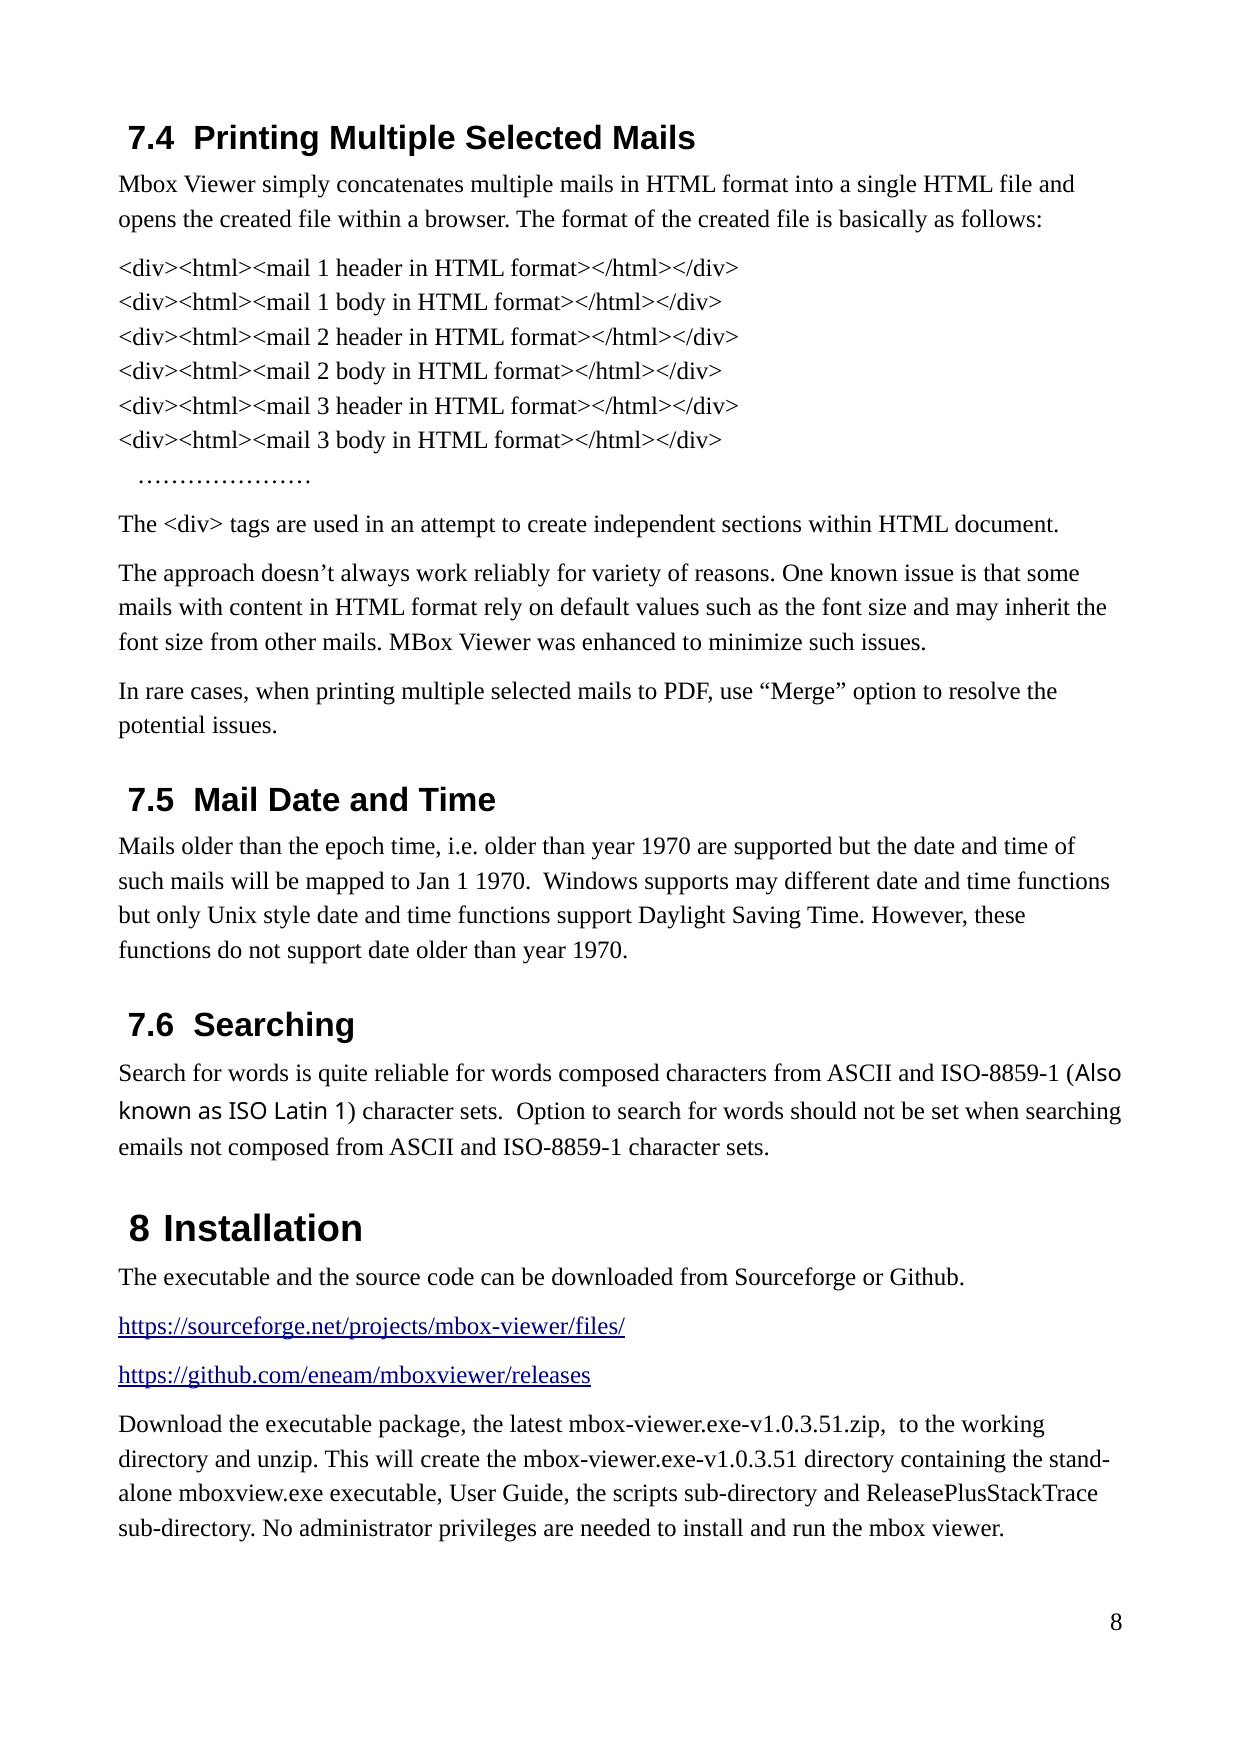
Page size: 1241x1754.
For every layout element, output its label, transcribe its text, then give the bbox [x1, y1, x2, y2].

subtitle Printing Multiple Selected Mails [118, 118, 1122, 157]
text The <div> tags are used in an attempt to create independent sections within HTML document. [118, 509, 1122, 537]
text Mails older than the epoch time, i.e. older than year 1970 are supported but the date and time of such mails will be mapped to Jan 1 1970. Windows supports may different date and time functions but only Unix style date and time functions support Daylight Saving Time. However, these functions do not support date older than year 1970. [118, 831, 1122, 963]
text Download the executable package, the latest mbox-viewer.exe-v1.0.3.51.zip, to the working directory and unzip. This will create the mbox-viewer.exe-v1.0.3.51 directory containing the stand-alone mboxview.exe executable, User Guide, the scripts sub-directory and ReleasePlusStackTrace sub-directory. No administrator privileges are needed to install and run the mbox viewer. [118, 1409, 1122, 1541]
text Mbox Viewer simply concatenates multiple mails in HTML format into a single HTML file and opens the created file within a browser. The format of the created file is basically as follows: [118, 169, 1122, 232]
subtitle Installation [118, 1206, 1122, 1249]
text The executable and the source code can be downloaded from Sourceforge or Github. [118, 1262, 1122, 1291]
text Search for words is quite reliable for words composed characters from ASCII and ISO-8859-1 (Also known as ISO Latin 1) character sets. Option to search for words should not be set when searching emails not composed from ASCII and ISO-8859-1 character sets. [118, 1056, 1122, 1161]
text https://sourceforge.net/projects/mbox-viewer/files/ [118, 1311, 1122, 1340]
text <div><html><mail 1 header in HTML format></html></div> <div><html><mail 1 body in HTML format></html></div> <div><html><mail 2 header in HTML format></html></div> <div><html><mail 2 body in HTML format></html></div> <div><html><mail 3 header in HTML format></html></div> <div><html><mail 3 body in HTML format></html></div> ………………… [118, 253, 1122, 488]
subtitle Mail Date and Time [118, 780, 1122, 819]
subtitle Searching [118, 1005, 1122, 1043]
text The approach doesn’t always work reliably for variety of reasons. One known issue is that some mails with content in HTML format rely on default values such as the font size and may inherit the font size from other mails. MBox Viewer was enhanced to minimize such issues. [118, 558, 1122, 656]
text https://github.com/eneam/mboxviewer/releases [118, 1360, 1122, 1389]
text In rare cases, when printing multiple selected mails to PDF, use “Merge” option to resolve the potential issues. [118, 676, 1122, 739]
